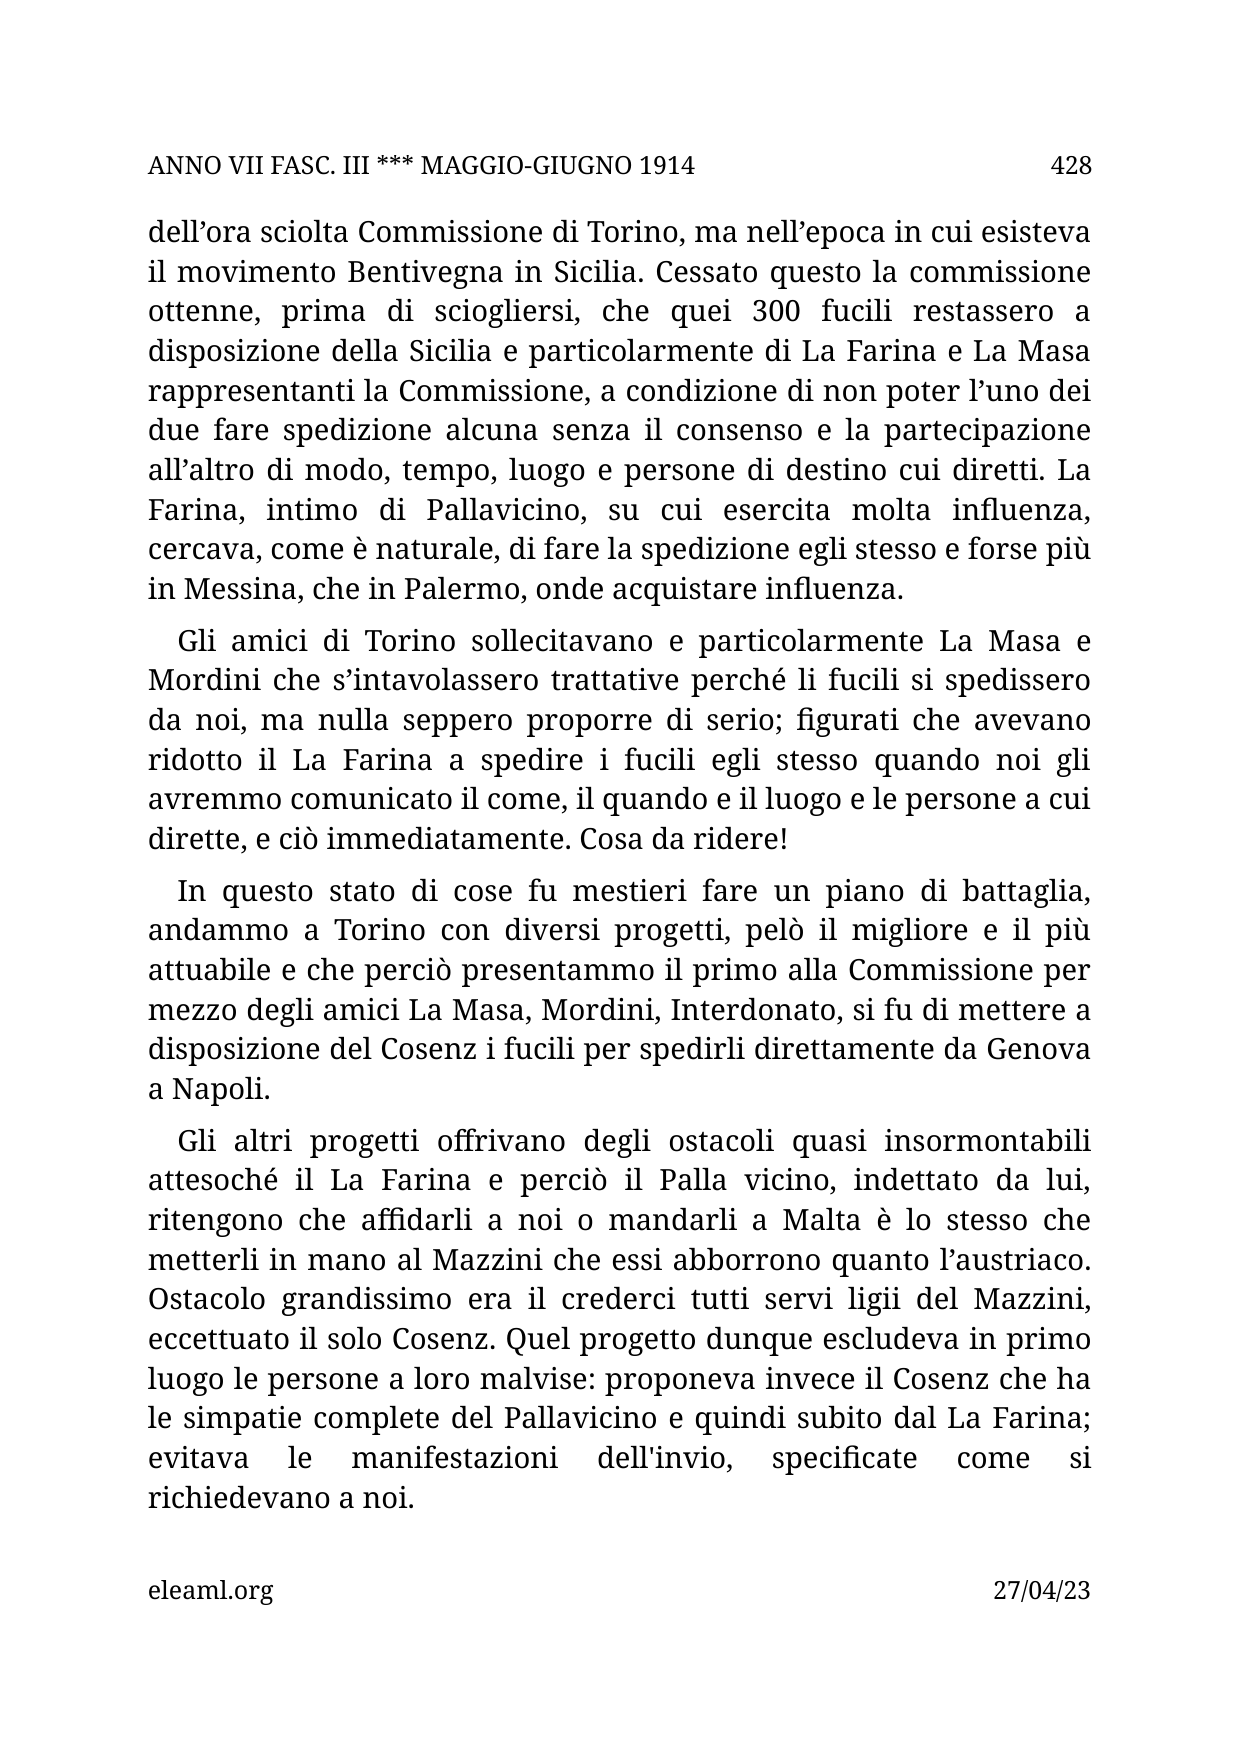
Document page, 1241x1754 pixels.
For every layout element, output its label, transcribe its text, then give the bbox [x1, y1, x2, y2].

text Gli amici di Torino sollecitavano e particolarmente La Masa e Mordini che s’intavolassero trattative perché li fucili si spedissero da noi, ma nulla seppero proporre di serio; figurati che avevano ridotto il La Farina a spedire i fucili egli stesso quando noi gli avremmo comunicato il come, il quando e il luogo e le persone a cui dirette, e ciò immediatamente. Cosa da ridere! [148, 620, 1093, 858]
text dell’ora sciolta Commissione di Torino, ma nell’epoca in cui esisteva il movimento Bentivegna in Sicilia. Cessato questo la commissione ottenne, prima di sciogliersi, che quei 300 fucili restassero a disposizione della Sicilia e particolarmente di La Farina e La Masa rappresentanti la Commissione, a condizione di non poter l’uno dei due fare spedizione alcuna senza il consenso e la partecipazione all’altro di modo, tempo, luogo e persone di destino cui diretti. La Farina, intimo di Pallavicino, su cui esercita molta influenza, cercava, come è naturale, di fare la spedizione egli stesso e forse più in Messina, che in Palermo, onde acquistare influenza. [148, 211, 1093, 608]
text In questo stato di cose fu mestieri fare un piano di battaglia, andammo a Torino con diversi progetti, pelò il migliore e il più attuabile e che perciò presentammo il primo alla Commissione per mezzo degli amici La Masa, Mordini, Interdonato, si fu di mettere a disposizione del Cosenz i fucili per spedirli direttamente da Genova a Napoli. [148, 870, 1093, 1108]
text Gli altri progetti offrivano degli ostacoli quasi insormontabili attesoché il La Farina e perciò il Palla vicino, indettato da lui, ritengono che affidarli a noi o mandarli a Malta è lo stesso che metterli in mano al Mazzini che essi abborrono quanto l’austriaco. Ostacolo grandissimo era il crederci tutti servi ligii del Mazzini, eccettuato il solo Cosenz. Quel progetto dunque escludeva in primo luogo le persone a loro malvise: proponeva invece il Cosenz che ha le simpatie complete del Pallavicino e quindi subito dal La Farina; evitava le manifestazioni dell'invio, specificate come si richiedevano a noi. [148, 1120, 1093, 1517]
